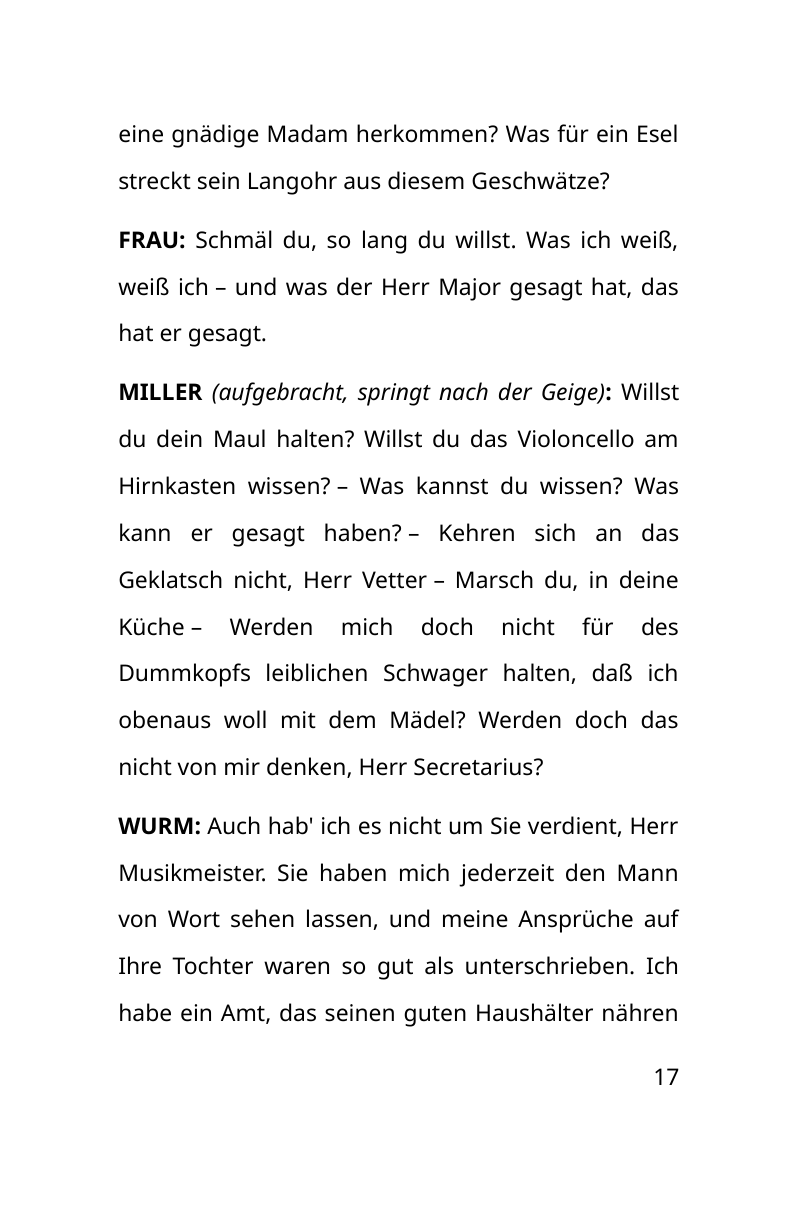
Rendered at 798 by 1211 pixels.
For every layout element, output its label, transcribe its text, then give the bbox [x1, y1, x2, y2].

text eine gnädige Madam herkommen? Was für ein Esel streckt sein Langohr aus diesem Geschwätze? [118, 118, 679, 196]
text WURM: Auch hab' ich es nicht um Sie verdient, Herr Musikmeister. Sie haben mich jederzeit den Mann von Wort sehen lassen, und meine Ansprüche auf Ihre Tochter waren so gut als unterschrieben. Ich habe ein Amt, das seinen guten Haushälter nähren [118, 810, 679, 1028]
text FRAU: Schmäl du, so lang du willst. Was ich weiß, weiß ich – und was der Herr Major gesagt hat, das hat er gesagt. [118, 224, 679, 349]
text MILLER (aufgebracht, springt nach der Geige): Willst du dein Maul halten? Willst du das Violoncello am Hirnkasten wissen? – Was kannst du wissen? Was kann er gesagt haben? – Kehren sich an das Geklatsch nicht, Herr Vetter – Marsch du, in deine Küche – Werden mich doch nicht für des Dummkopfs leiblichen Schwager halten, daß ich obenaus woll mit dem Mädel? Werden doch das nicht von mir denken, Herr Secretarius? [118, 376, 679, 782]
